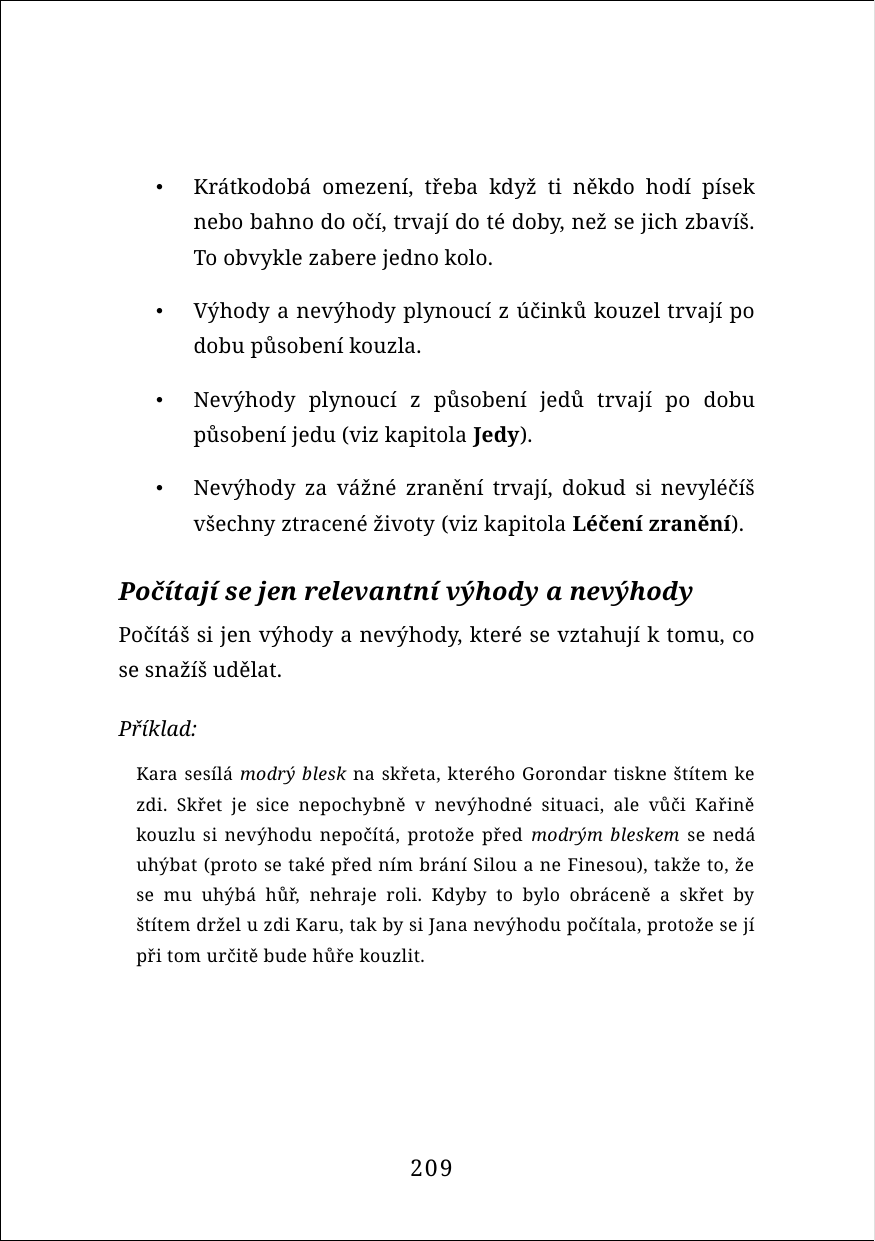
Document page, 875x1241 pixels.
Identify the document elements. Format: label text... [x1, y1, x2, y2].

list Nevýhody plynoucí z působení jedů trvají po dobu působení jedu (viz kapitola Jedy). [156, 385, 756, 449]
subtitle Počítají se jen relevantní výhody a nevýhody [118, 574, 756, 608]
list Výhody a nevýhody plynoucí z účinků kouzel trvají po dobu působení kouzla. [156, 296, 756, 360]
list Nevýhody za vážné zranění trvají, dokud si nevyléčíš všechny ztracené životy (viz kapitola Léčení zranění). [156, 473, 756, 537]
text Počítáš si jen výhody a nevýhody, které se vztahují k tomu, co se snažíš udělat. [118, 620, 756, 684]
text Příklad: [118, 714, 756, 743]
list Krátkodobá omezení, třeba když ti někdo hodí písek nebo bahno do očí, trvají do té doby, než se jich zbavíš. To obvykle zabere jedno kolo. [156, 172, 756, 271]
text Kara sesílá modrý blesk na skřeta, kterého Gorondar tiskne štítem ke zdi. Skřet je sice nepochybně v nevýhodné situaci, ale vůči Kařině kouzlu si nevýhodu nepočítá, protože před modrým bleskem se nedá uhýbat (proto se také před ním brání Silou a ne Finesou), takže to, že se mu uhýbá hůř, nehraje roli. Kdyby to bylo obráceně a skřet by štítem držel u zdi Karu, tak by si Jana nevýhodu počítala, protože se jí při tom určitě bude hůře kouzlit. [136, 762, 756, 967]
